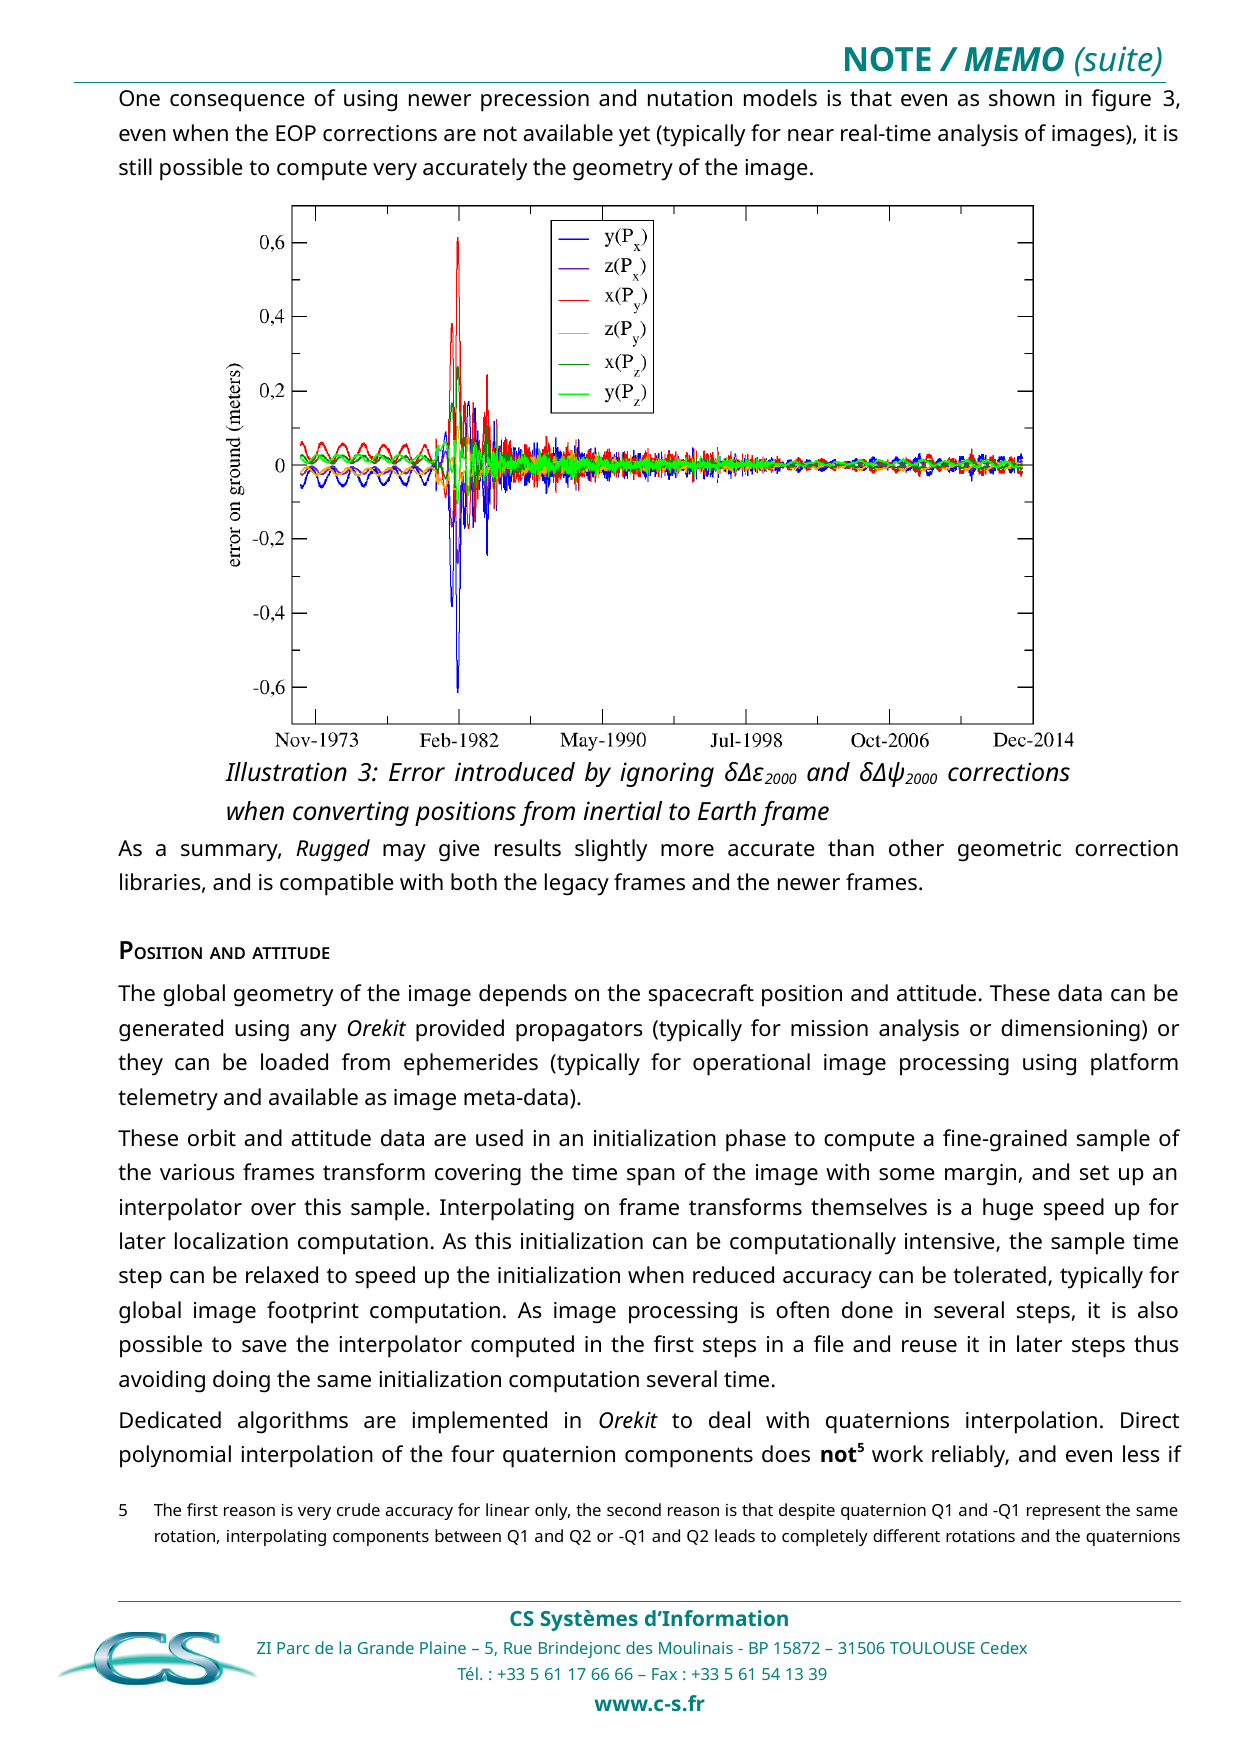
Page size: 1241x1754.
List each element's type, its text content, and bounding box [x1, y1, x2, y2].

text The global geometry of the image depends on the spacecraft position and attitude. These data can be generated using any Orekit provided propagators (typically for mission analysis or dimensioning) or they can be loaded from ephemerides (typically for operational image processing using platform telemetry and available as image meta-data). [118, 978, 1181, 1112]
text As a summary, Rugged may give results slightly more accurate than other geometric correction libraries, and is compatible with both the legacy frames and the newer frames. [118, 193, 1181, 897]
text Illustration 3: Error introduced by ignoring δΔε2000 and δΔψ2000 corrections when converting positions from inertial to Earth frame [226, 751, 1073, 828]
picture [55, 1632, 259, 1685]
subtitle Position and attitude [118, 933, 1181, 967]
text One consequence of using newer precession and nutation models is that even as shown in figure 3, even when the EOP corrections are not available yet (typically for near real-time analysis of images), it is still possible to compute very accurately the geometry of the image. [118, 83, 1181, 182]
picture [225, 205, 1074, 751]
text Dedicated algorithms are implemented in Orekit to deal with quaternions interpolation. Direct polynomial interpolation of the four quaternion components does not work reliably, and even less if [118, 1404, 1181, 1469]
text These orbit and attitude data are used in an initialization phase to compute a fine-grained sample of the various frames transform covering the time span of the image with some margin, and set up an interpolator over this sample. Interpolating on frame transforms themselves is a huge speed up for later localization computation. As this initialization can be computationally intensive, the sample time step can be relaxed to speed up the initialization when reduced accuracy can be tolerated, typically for global image footprint computation. As image processing is often done in several steps, it is also possible to save the interpolator computed in the first steps in a file and reuse it in later steps thus avoiding doing the same initialization computation several time. [118, 1122, 1181, 1394]
text The first reason is very crude accuracy for linear only, the second reason is that despite quaternion Q1 and -Q1 represent the same rotation, interpolating components between Q1 and Q2 or -Q1 and Q2 leads to completely different rotations and the quaternions [118, 1499, 1181, 1547]
